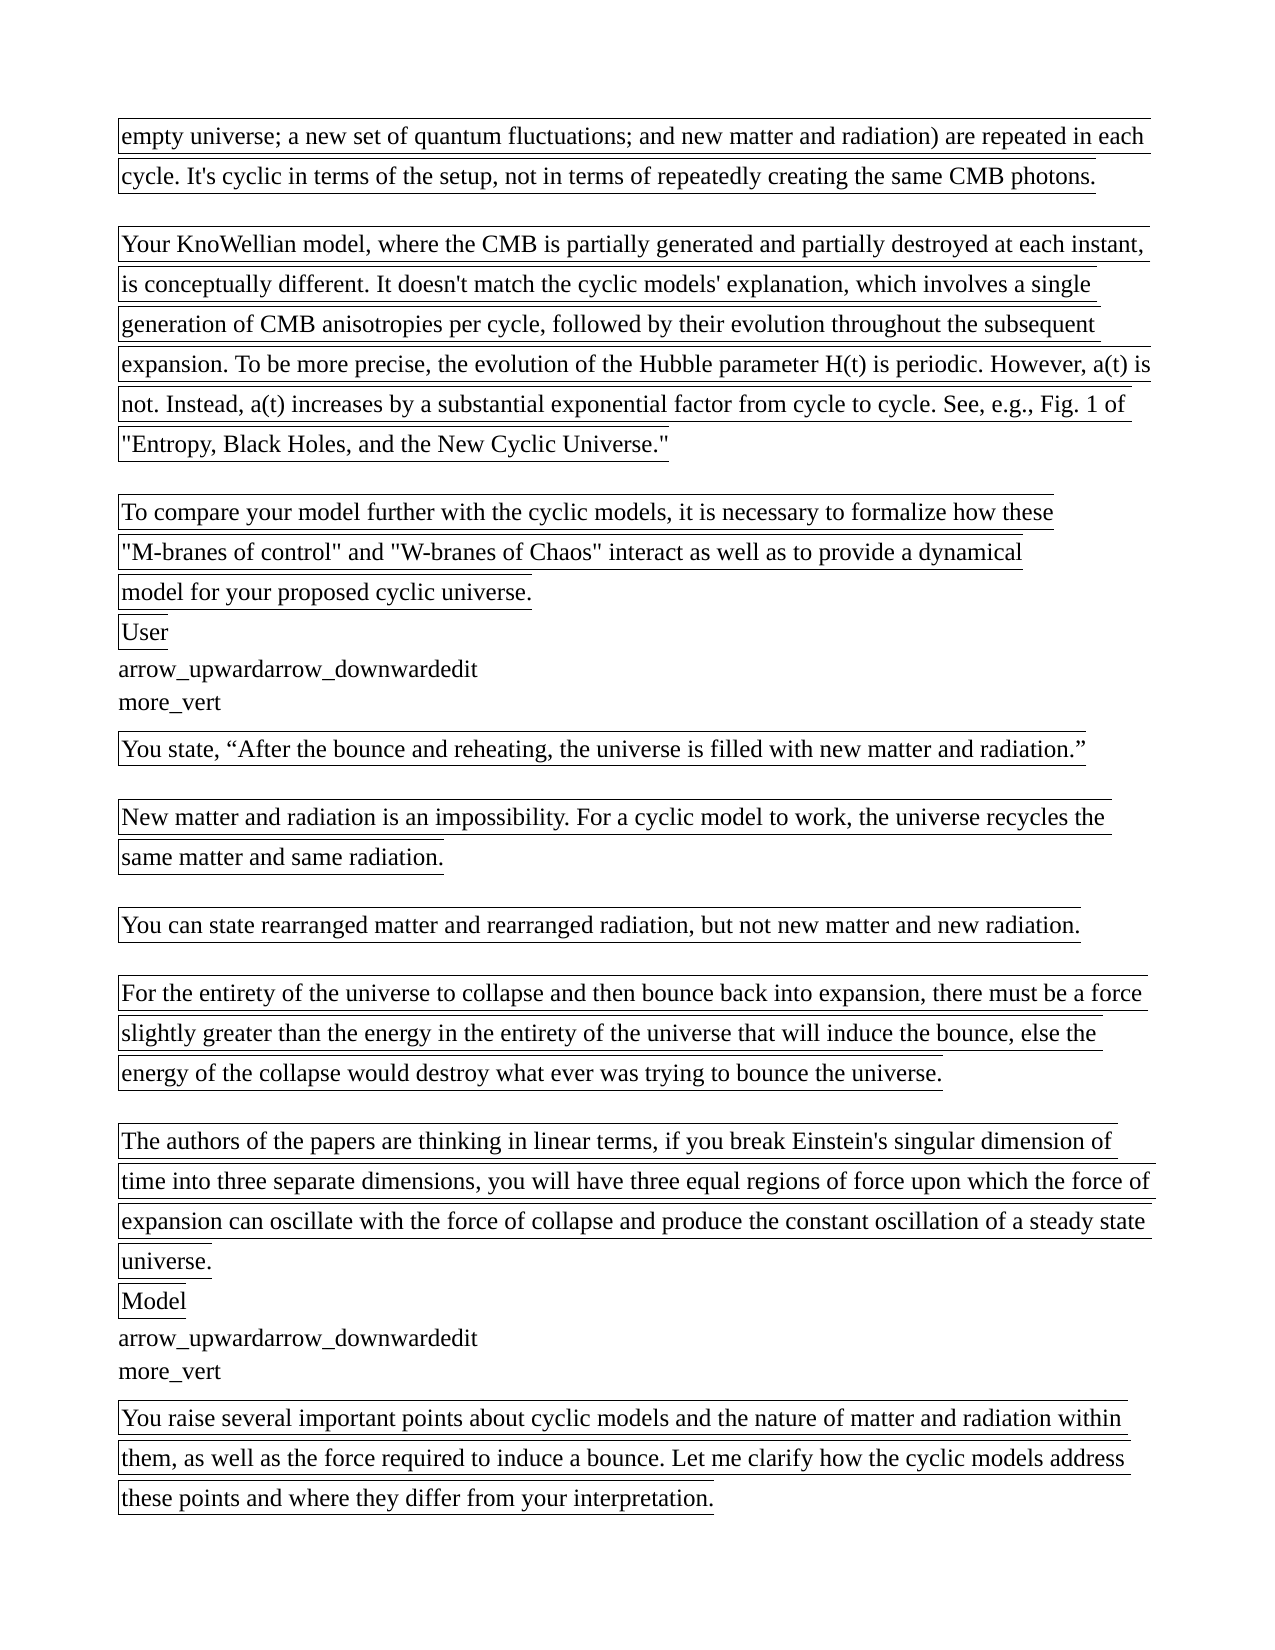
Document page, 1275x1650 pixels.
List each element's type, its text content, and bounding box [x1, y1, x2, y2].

text expansion can oscillate with the force of collapse and produce the constant oscillation of a steady state universe. [118, 1199, 1157, 1278]
text arrow_upwardarrow_downwardedit [118, 1323, 1157, 1352]
text arrow_upwardarrow_downwardedit [118, 654, 1157, 683]
text New matter and radiation is an impossibility. For a cyclic model to work, the universe recycles the same matter and same radiation. [118, 799, 1157, 874]
text Model [119, 1283, 1157, 1318]
text The authors of the papers are thinking in linear terms, if you break Einstein's singular dimension of time into three separate dimensions, you will have three equal regions of force upon which the force of [118, 1123, 1157, 1198]
text more_vert [118, 687, 1157, 716]
text Your KnoWellian model, where the CMB is partially generated and partially destroyed at each instant, is conceptually different. It doesn't match the cyclic models' explanation, which involves a single generation of CMB anisotropies per cycle, followed by their evolution throughout the subsequent expansion. To be more precise, the evolution of the Hubble parameter H(t) is periodic. However, a(t) is not. Instead, a(t) increases by a substantial exponential factor from cycle to cycle. See, e.g., Fig. 1 of "Entropy, Black Holes, and the New Cyclic Universe." [118, 226, 1157, 461]
text User [119, 614, 1157, 649]
text You raise several important points about cyclic models and the nature of matter and radiation within them, as well as the force required to induce a bounce. Let me clarify how the cyclic models address these points and where they differ from your interpretation. [118, 1399, 1157, 1514]
text You state, “After the bounce and reheating, the universe is filled with new matter and radiation.” [119, 731, 1157, 766]
text You can state rearranged matter and rearranged radiation, but not new matter and new radiation. [119, 907, 1157, 942]
text empty universe; a new set of quantum fluctuations; and new matter and radiation) are repeated in each cycle. It's cyclic in terms of the setup, not in terms of repeatedly creating the same CMB photons. [118, 118, 1157, 193]
text To compare your model further with the cyclic models, it is necessary to formalize how these "M-branes of control" and "W-branes of Chaos" interact as well as to provide a dynamical model for your proposed cyclic universe. [118, 494, 1157, 609]
text more_vert [118, 1356, 1157, 1385]
text For the entirety of the universe to collapse and then bounce back into expansion, there must be a force slightly greater than the energy in the entirety of the universe that will induce the bounce, else the energy of the collapse would destroy what ever was trying to bounce the universe. [118, 975, 1157, 1090]
